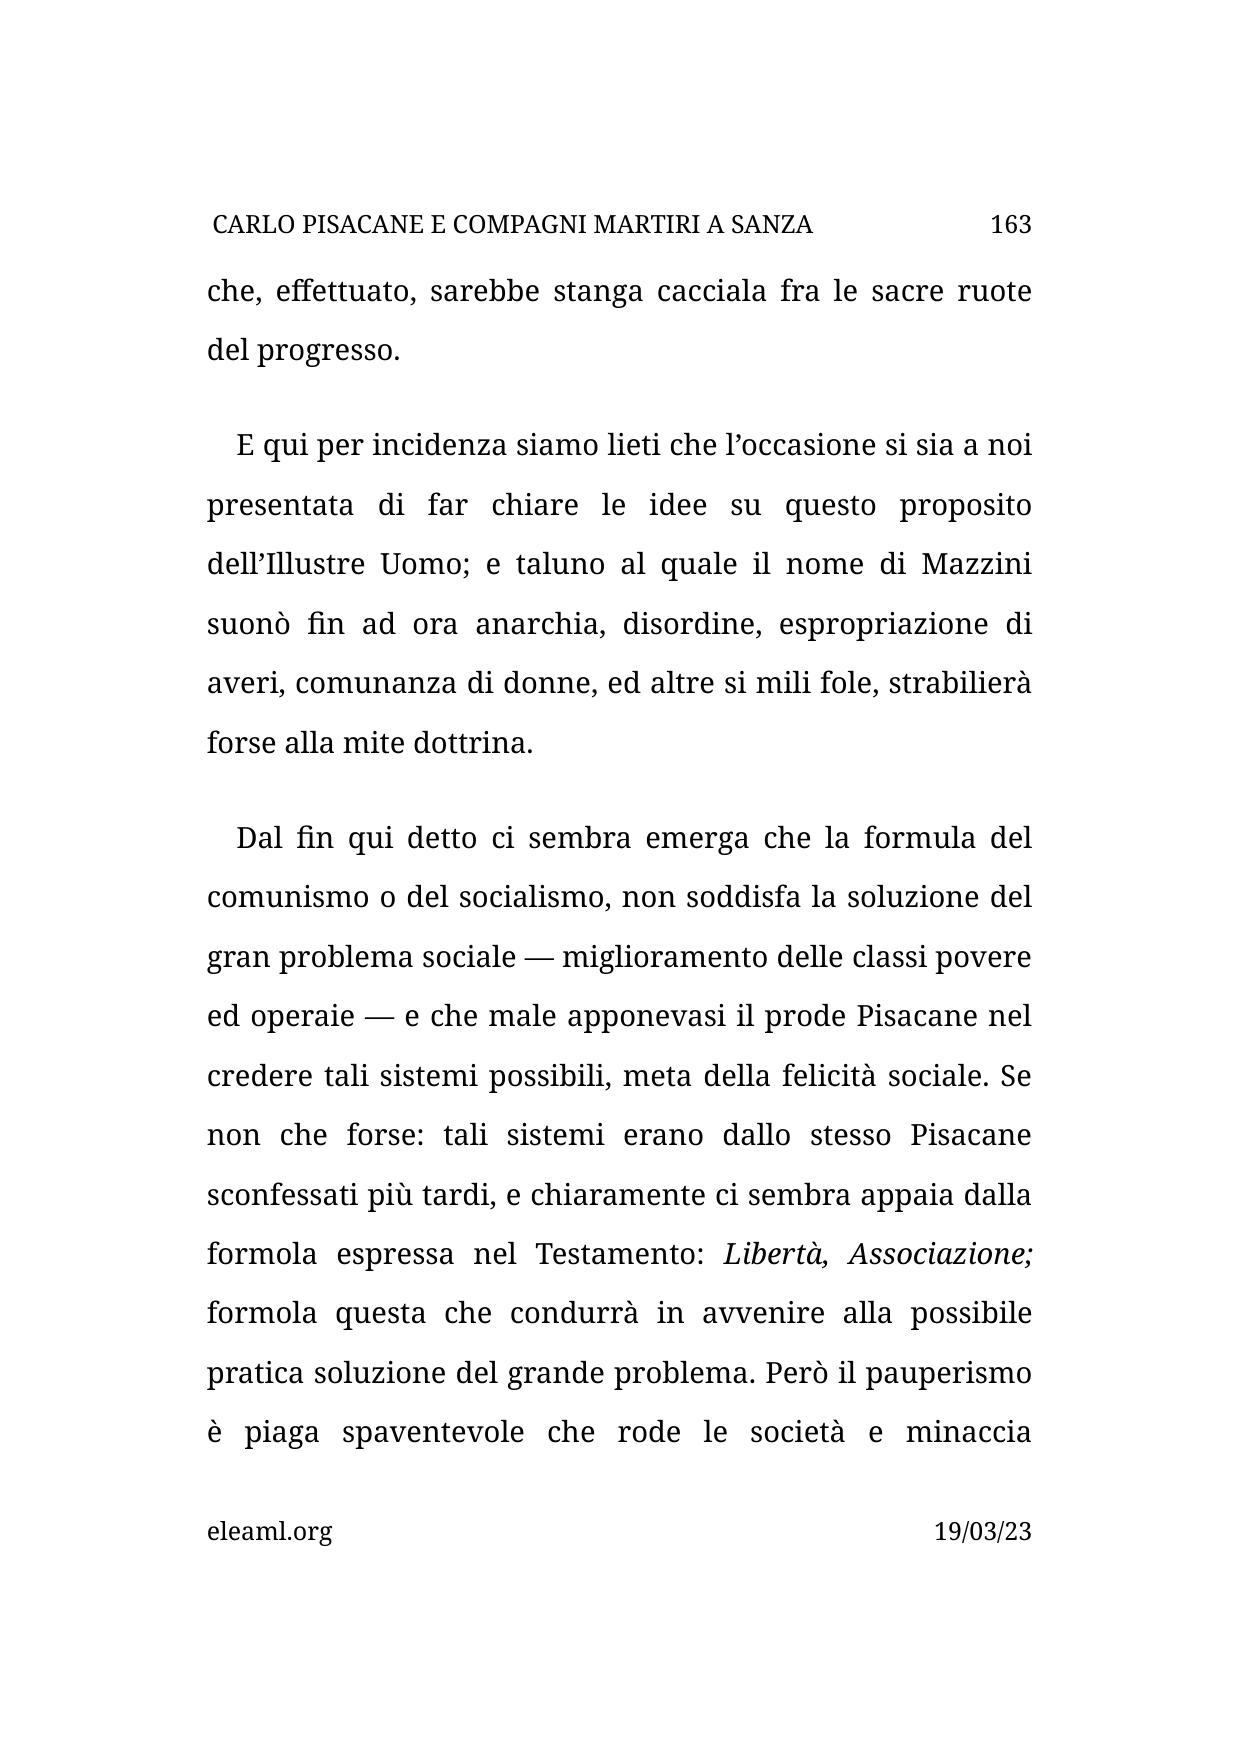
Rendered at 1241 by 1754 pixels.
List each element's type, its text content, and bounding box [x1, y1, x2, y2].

text E qui per incidenza siamo lieti che l’occasione si sia a noi presentata di far chiare le idee su questo proposito dell’Illustre Uomo; e taluno al quale il nome di Mazzini suonò fin ad ora anarchia, disordine, espropriazione di averi, comunanza di donne, ed altre si mili fole, strabilierà forse alla mite dottrina. [207, 424, 1033, 762]
text Dal fin qui detto ci sembra emerga che la formula del comunismo o del socialismo, non soddisfa la soluzione del gran problema sociale — miglioramento delle classi povere ed operaie — e che male apponevasi il prode Pisacane nel credere tali sistemi possibili, meta della felicità sociale. Se non che forse: tali sistemi erano dallo stesso Pisacane sconfessati più tardi, e chiaramente ci sembra appaia dalla formola espressa nel Testamento: Libertà, Associazione; formola questa che condurrà in avvenire alla possibile pratica soluzione del grande problema. Però il pauperismo è piaga spaventevole che rode le società e minaccia [207, 817, 1033, 1451]
text che, effettuato, sarebbe stanga cacciala fra le sacre ruote del progresso. [207, 270, 1033, 369]
